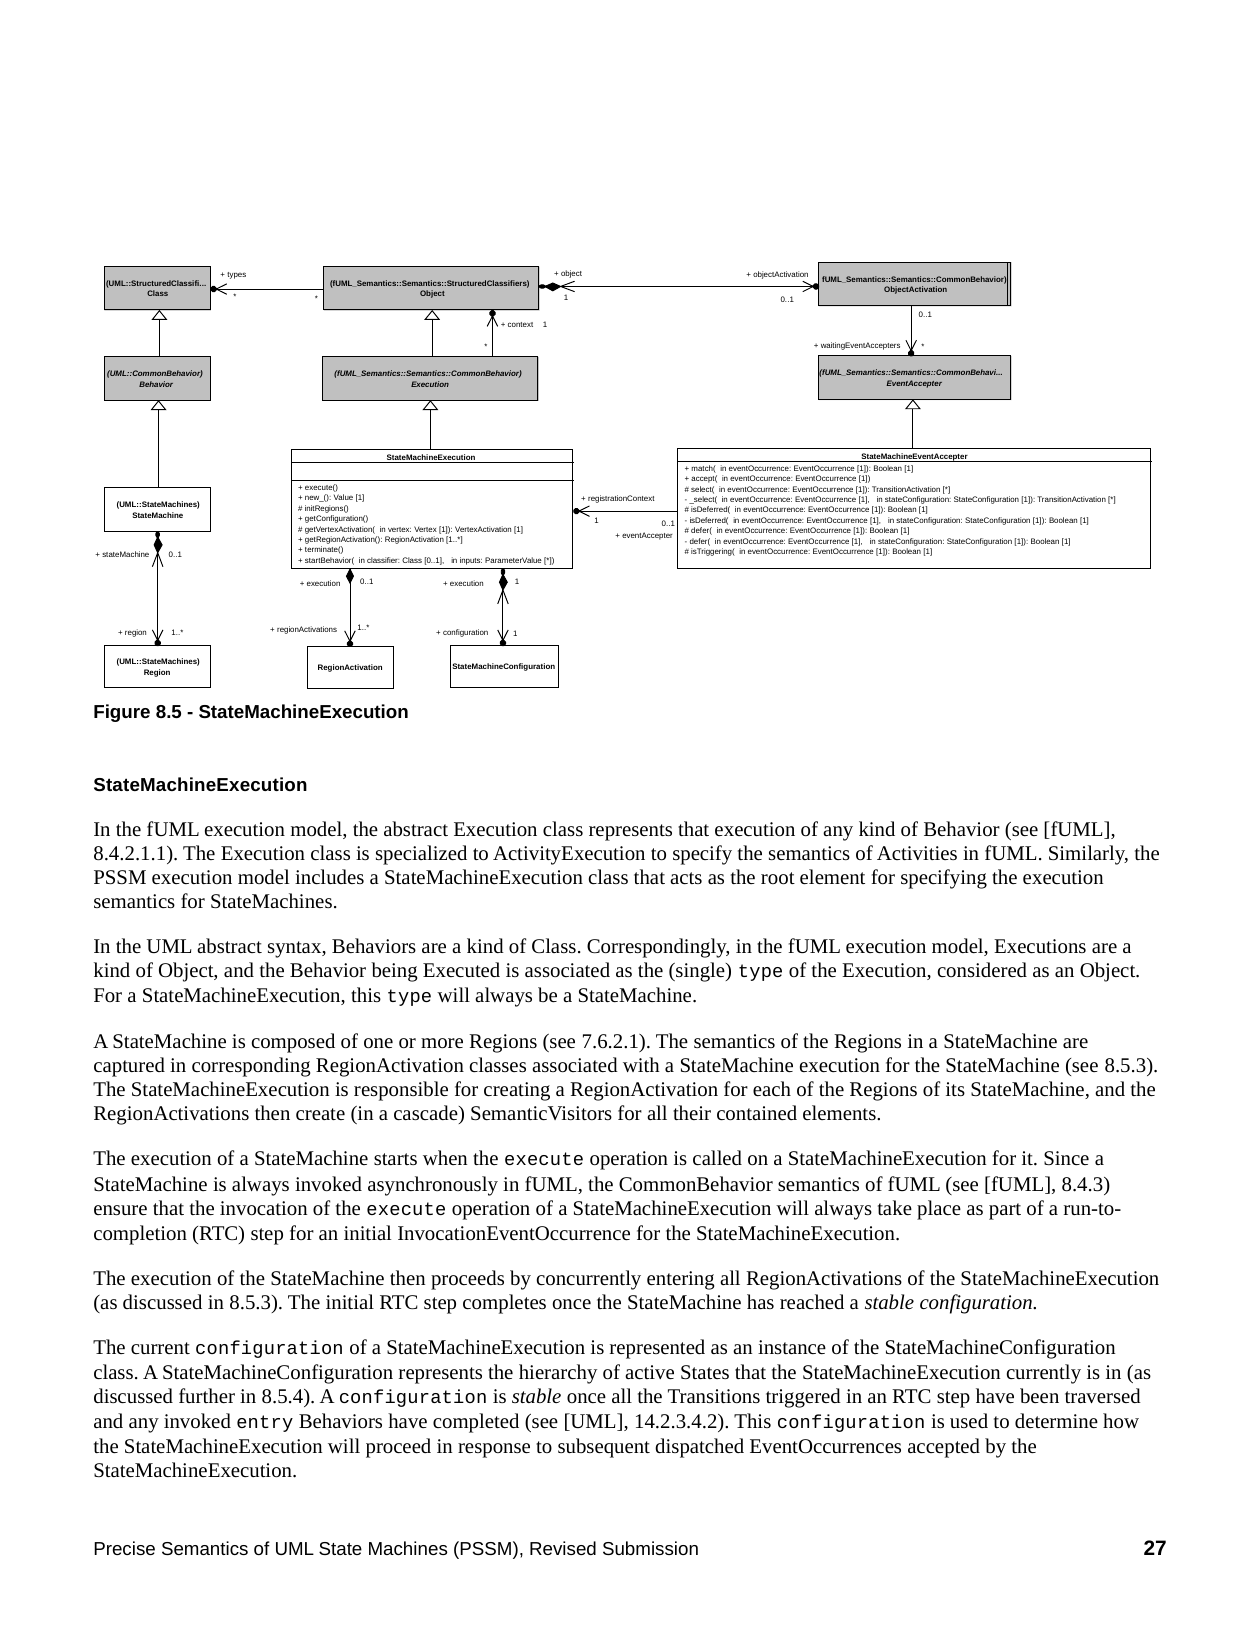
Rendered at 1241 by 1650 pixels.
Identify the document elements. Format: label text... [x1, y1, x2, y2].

text In the fUML execution model, the abstract Execution class represents that execution of any kind of Behavior (see [fUML], 8.4.2.1.1). The Execution class is specialized to ActivityExecution to specify the semantics of Activities in fUML. Similarly, the PSSM execution model includes a StateMachineExecution class that acts as the root element for specifying the execution semantics for StateMachines. [93, 816, 1164, 913]
text The current configuration of a StateMachineExecution is represented as an instance of the StateMachineConfiguration class. A StateMachineConfiguration represents the hierarchy of active States that the StateMachineExecution currently is in (as discussed further in 8.5.4). A configuration is stable once all the Transitions triggered in an RTC step have been traversed and any invoked entry Behaviors have completed (see [UML], 14.2.3.4.2). This configuration is used to determine how the StateMachineExecution will proceed in response to subsequent dispatched EventOccurrences accepted by the StateMachineExecution. [93, 1335, 1164, 1482]
text The execution of a StateMachine starts when the execute operation is called on a StateMachineExecution for it. Since a StateMachine is always invoked asynchronously in fUML, the CommonBehavior semantics of fUML (see [fUML], 8.4.3) ensure that the invocation of the execute operation of a StateMachineExecution will always take place as part of a run-to-completion (RTC) step for an initial InvocationEventOccurrence for the StateMachineExecution. [93, 1146, 1164, 1245]
text The execution of the StateMachine then proceeds by concurrently entering all RegionActivations of the StateMachineExecution (as discussed in 8.5.3). The initial RTC step completes once the StateMachine has reached a stable configuration. [93, 1266, 1164, 1314]
text A StateMachine is composed of one or more Regions (see 7.6.2.1). The semantics of the Regions in a StateMachine are captured in corresponding RegionActivation classes associated with a StateMachine execution for the StateMachine (see 8.5.3). The StateMachineExecution is responsible for creating a RegionActivation for each of the Regions of its StateMachine, and the RegionActivations then create (in a cascade) SemanticVisitors for all their contained elements. [93, 1029, 1164, 1125]
subtitle StateMachineExecution [93, 774, 1164, 795]
text Figure 8.5 - StateMachineExecution [93, 243, 1161, 723]
text In the UML abstract syntax, Behaviors are a kind of Class. Correspondingly, in the fUML execution model, Executions are a kind of Object, and the Behavior being Executed is associated as the (single) type of the Execution, considered as an Object. For a StateMachineExecution, this type will always be a StateMachine. [93, 934, 1164, 1008]
